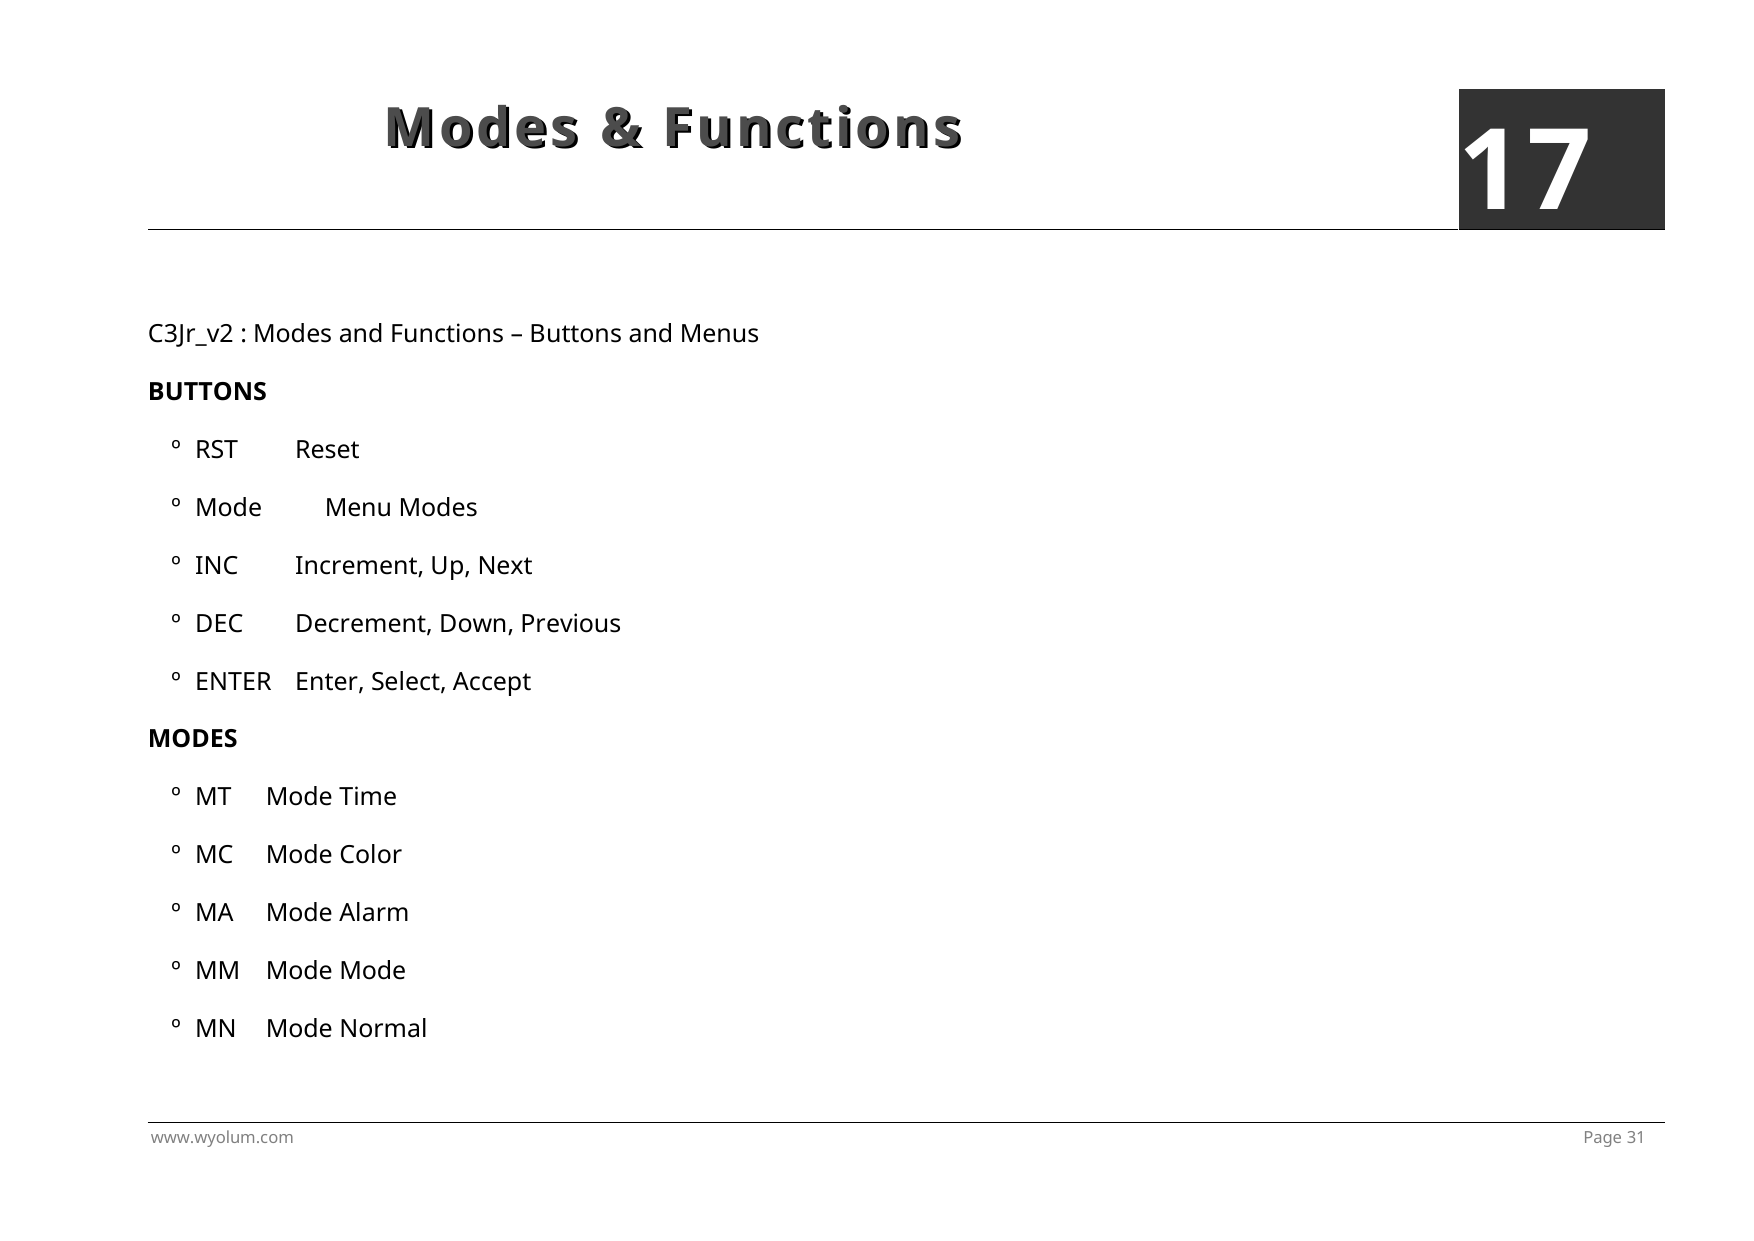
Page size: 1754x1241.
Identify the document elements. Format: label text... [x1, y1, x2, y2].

text BUTTONS [148, 374, 1665, 408]
list Mode Menu Modes [171, 490, 1665, 524]
list ENTER Enter, Select, Accept [171, 663, 1665, 697]
text MODES [148, 721, 1665, 755]
list INC Increment, Up, Next [171, 548, 1665, 582]
list MM Mode Mode [171, 953, 1665, 987]
text C3Jr_v2 : Modes and Functions – Buttons and Menus [148, 316, 1665, 350]
list RST Reset [171, 432, 1665, 466]
table_cell [148, 183, 354, 229]
list MT Mode Time [171, 779, 1665, 813]
table_header 17 [1459, 89, 1665, 229]
table_cell [354, 183, 1458, 229]
table_header [148, 89, 354, 183]
list DEC Decrement, Down, Previous [171, 606, 1665, 639]
list MA Mode Alarm [171, 895, 1665, 929]
list MN Mode Normal [171, 1011, 1665, 1045]
list MC Mode Color [171, 837, 1665, 871]
table_header Modes & Functions [354, 89, 1458, 183]
